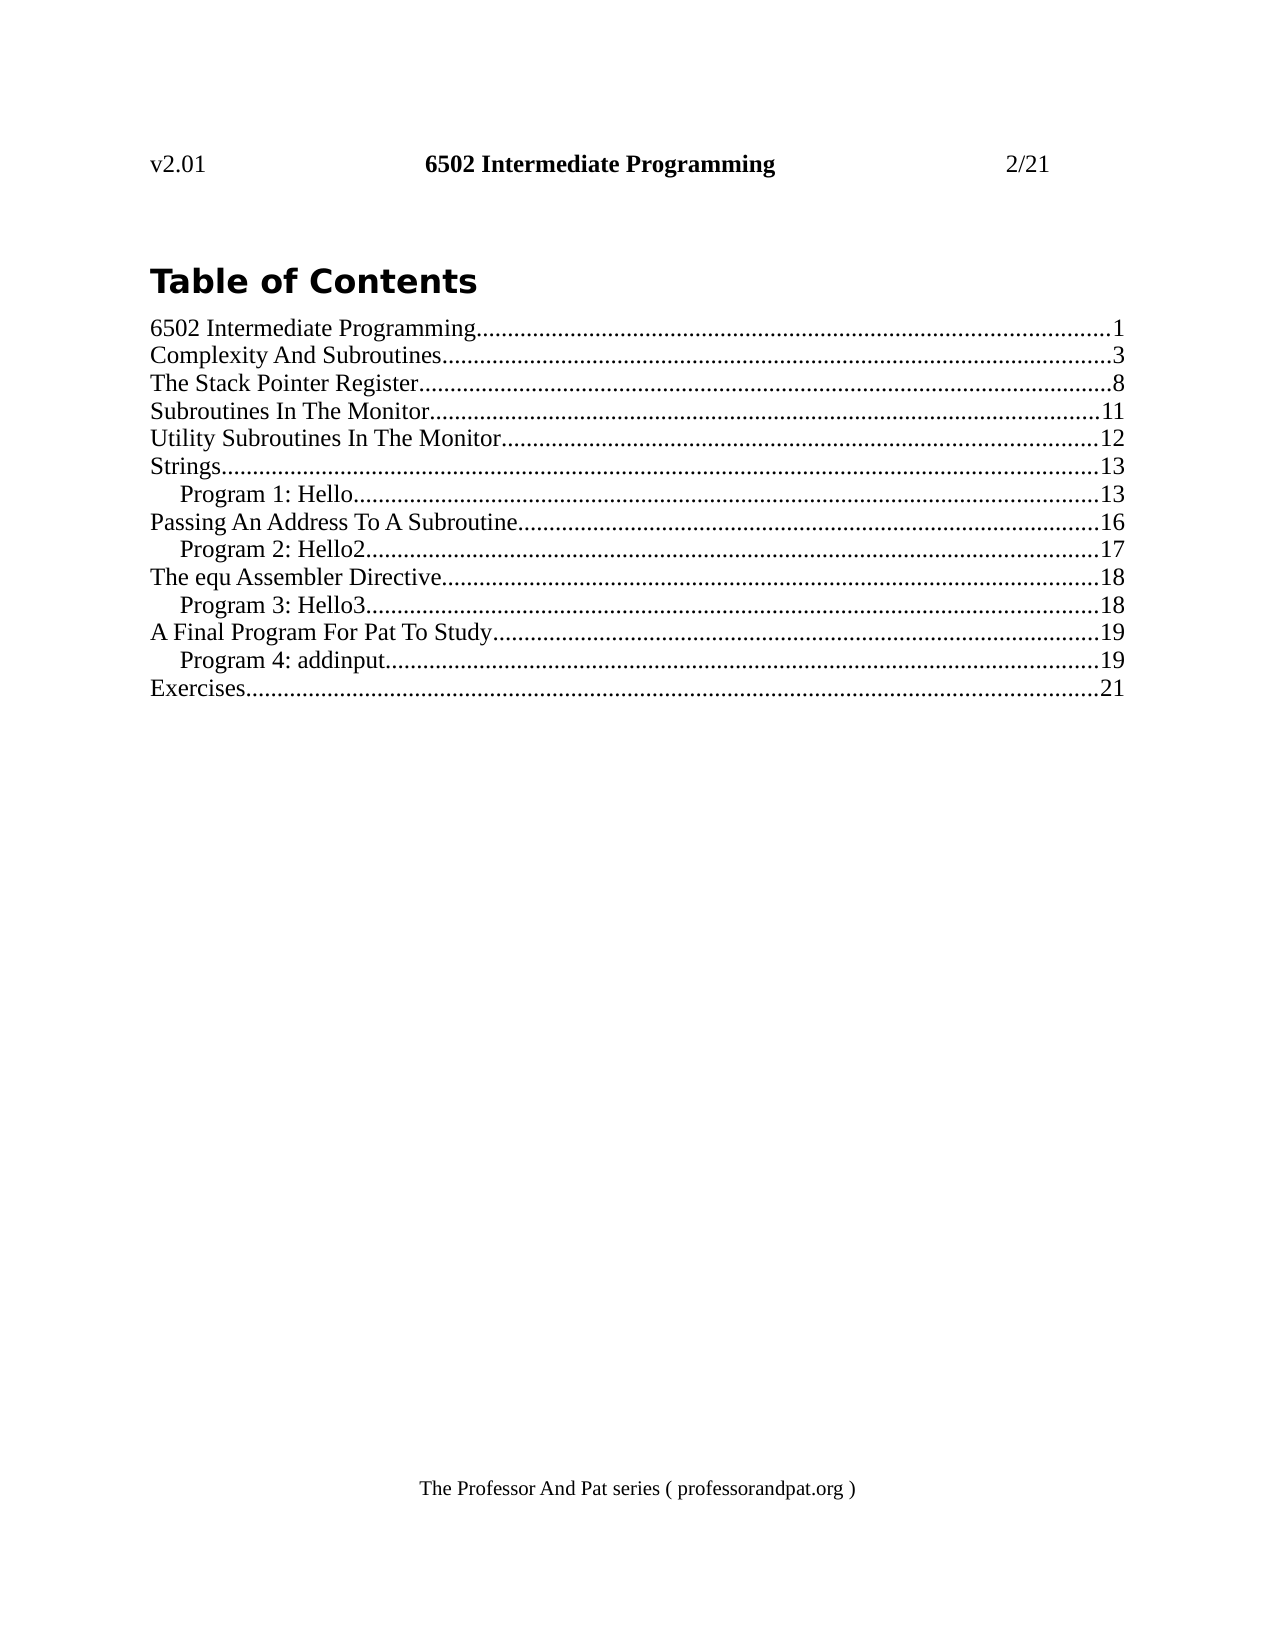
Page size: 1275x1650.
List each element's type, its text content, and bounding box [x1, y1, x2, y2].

subtitle Table of Contents [150, 263, 1125, 301]
text Complexity And Subroutines 3 [150, 341, 1125, 369]
text 6502 Intermediate Programming 1 [150, 314, 1125, 341]
text Subroutines In The Monitor 11 [150, 397, 1125, 424]
text Program 3: Hello3 18 [179, 591, 1125, 618]
text A Final Program For Pat To Study 19 [150, 618, 1125, 646]
text The equ Assembler Directive 18 [150, 563, 1125, 591]
text Utility Subroutines In The Monitor 12 [150, 424, 1125, 452]
text Strings 13 [150, 452, 1125, 480]
text Program 4: addinput 19 [179, 646, 1125, 674]
text Exercises 21 [150, 674, 1125, 702]
text Passing An Address To A Subroutine 16 [150, 508, 1125, 535]
text Program 2: Hello2 17 [179, 535, 1125, 563]
text The Stack Pointer Register 8 [150, 369, 1125, 397]
text Program 1: Hello 13 [179, 480, 1125, 508]
